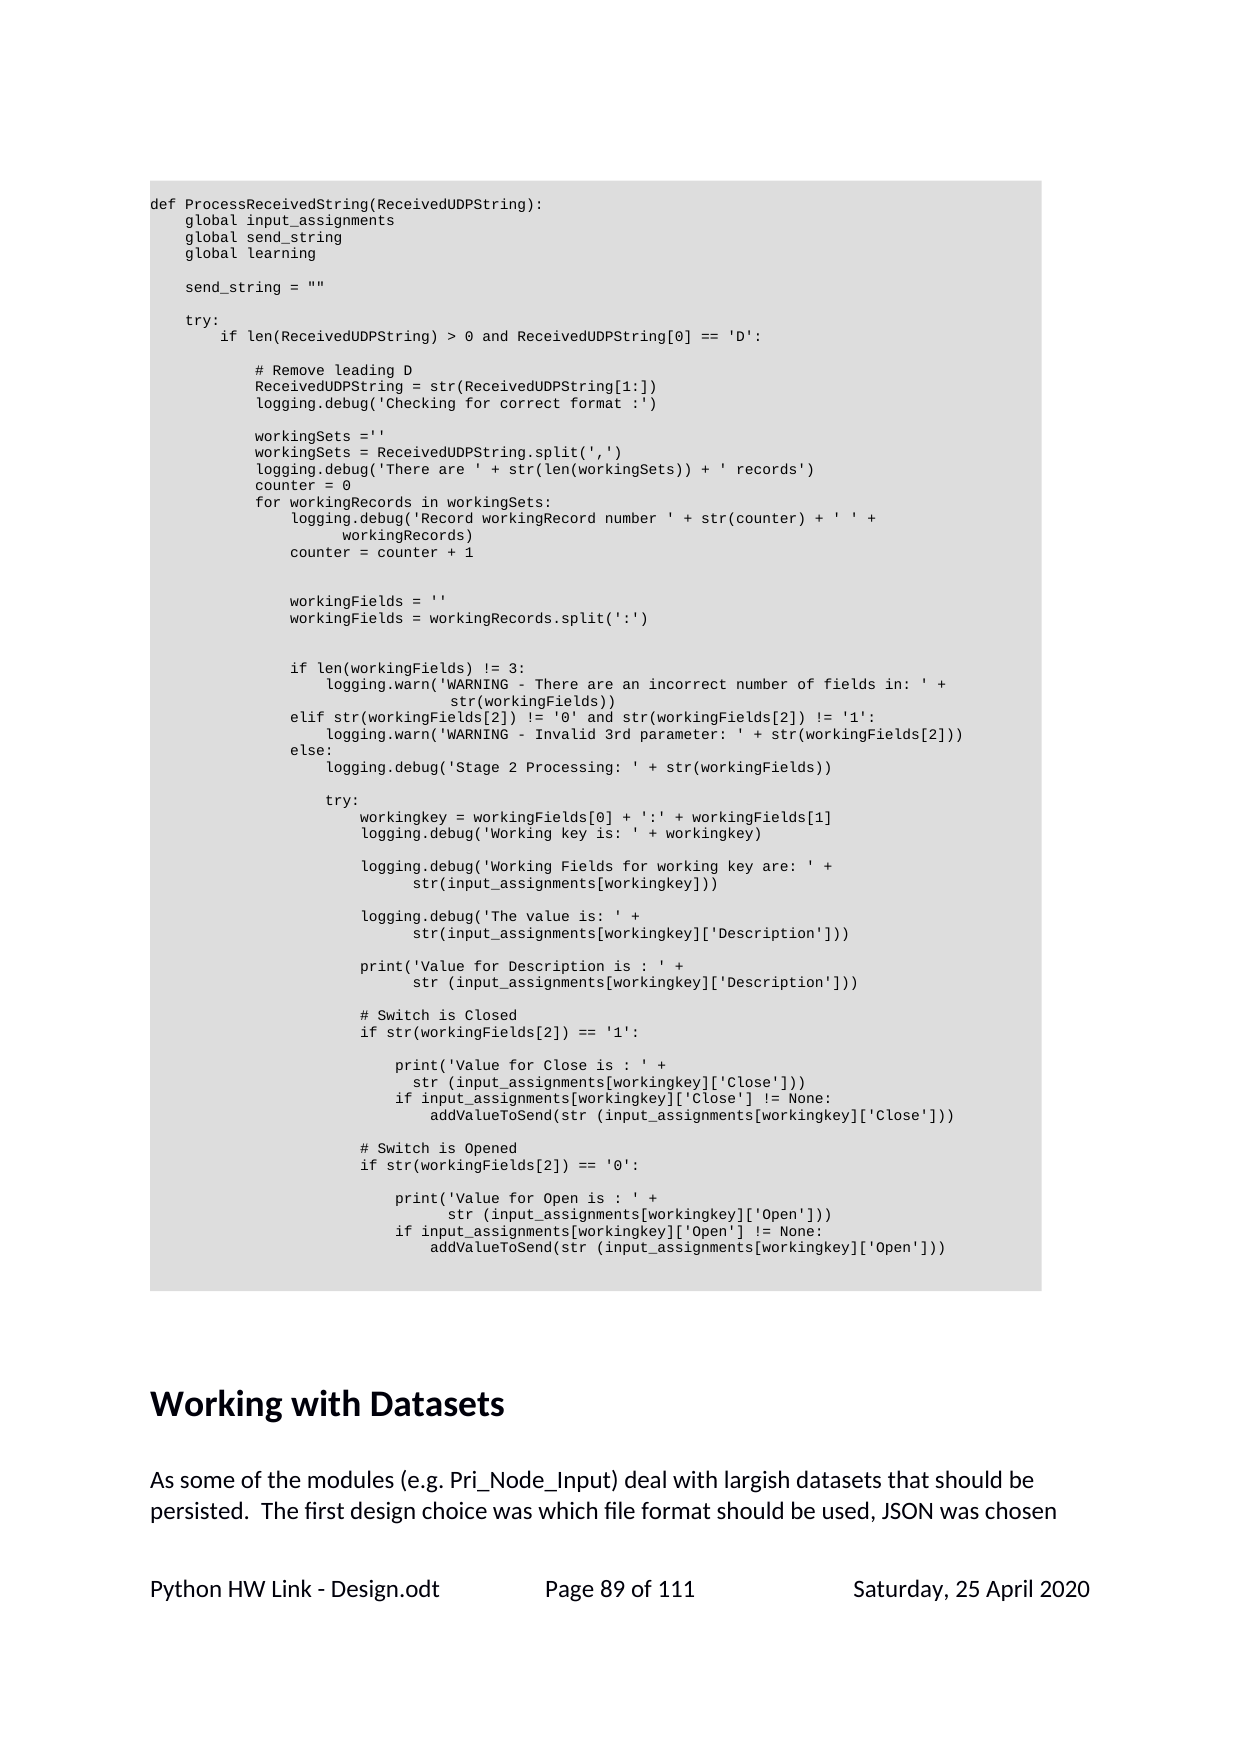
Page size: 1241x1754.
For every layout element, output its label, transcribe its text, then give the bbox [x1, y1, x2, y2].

subtitle Working with Datasets [150, 1380, 1090, 1426]
text As some of the modules (e.g. Pri_Node_Input) deal with largish datasets that should be persisted. The first design choice was which file format should be used, JSON was chosen [150, 1464, 1090, 1526]
